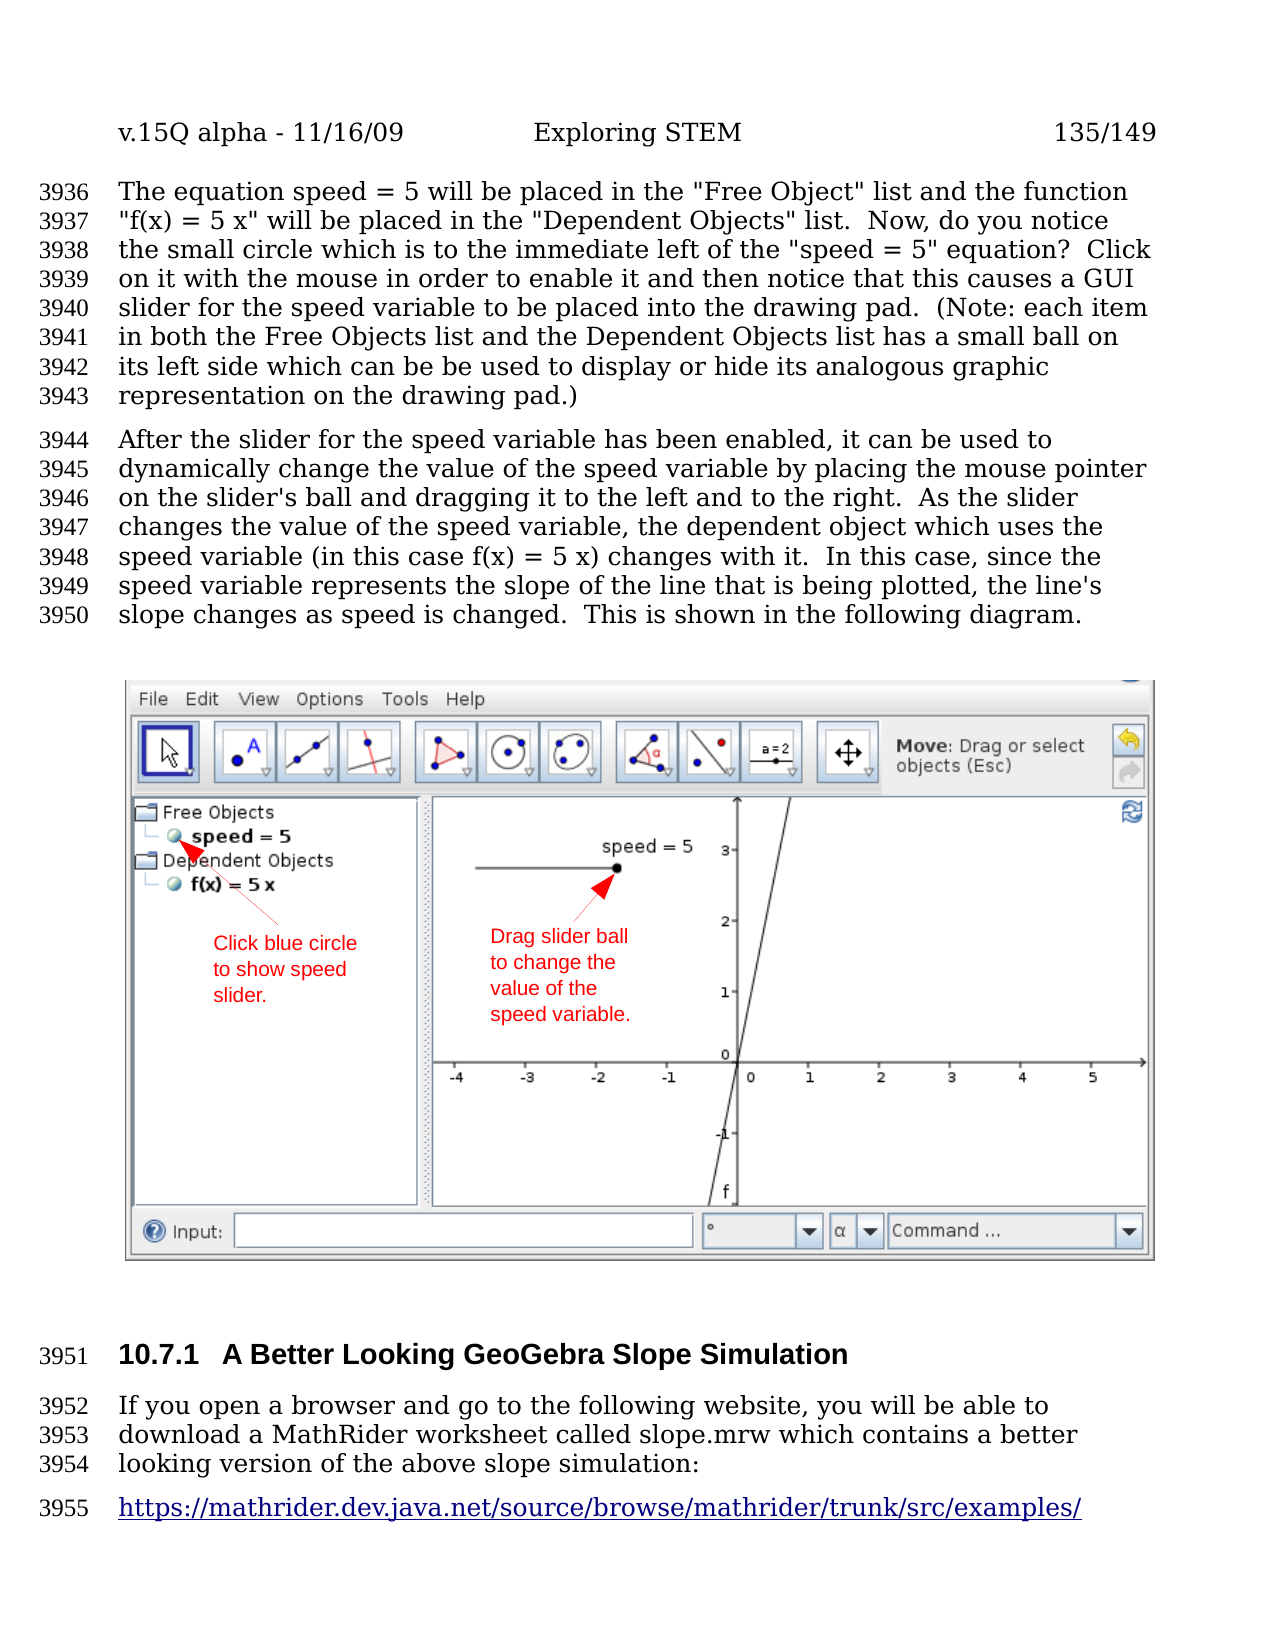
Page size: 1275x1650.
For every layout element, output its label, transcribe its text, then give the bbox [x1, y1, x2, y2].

subtitle A Better Looking GeoGebra Slope Simulation [118, 1337, 1157, 1370]
text The equation speed = 5 will be placed in the "Free Object" list and the function "f(x) = 5 x" will be placed in the "Dependent Objects" list. Now, do you notice the small circle which is to the immediate left of the "speed = 5" equation? Click on it with the mouse in order to enable it and then notice that this causes a GUI slider for the speed variable to be placed into the drawing pad. (Note: each item in both the Free Objects list and the Dependent Objects list has a small ball on its left side which can be be used to display or hide its analogous graphic representation on the drawing pad.) [118, 177, 1157, 410]
text If you open a browser and go to the following website, you will be able to download a MathRider worksheet called slope.mrw which contains a better looking version of the above slope simulation: [118, 1391, 1157, 1479]
text https://mathrider.dev.java.net/source/browse/mathrider/trunk/src/examples/ [118, 1494, 1157, 1523]
text After the slider for the speed variable has been enabled, it can be used to dynamically change the value of the speed variable by placing the mouse pointer on the slider's ball and dragging it to the left and to the right. As the slider changes the value of the speed variable, the dependent object which uses the speed variable (in this case f(x) = 5 x) changes with it. In this case, since the speed variable represents the slope of the line that is being plotted, the line's slope changes as speed is changed. This is shown in the following diagram. [118, 425, 1157, 629]
